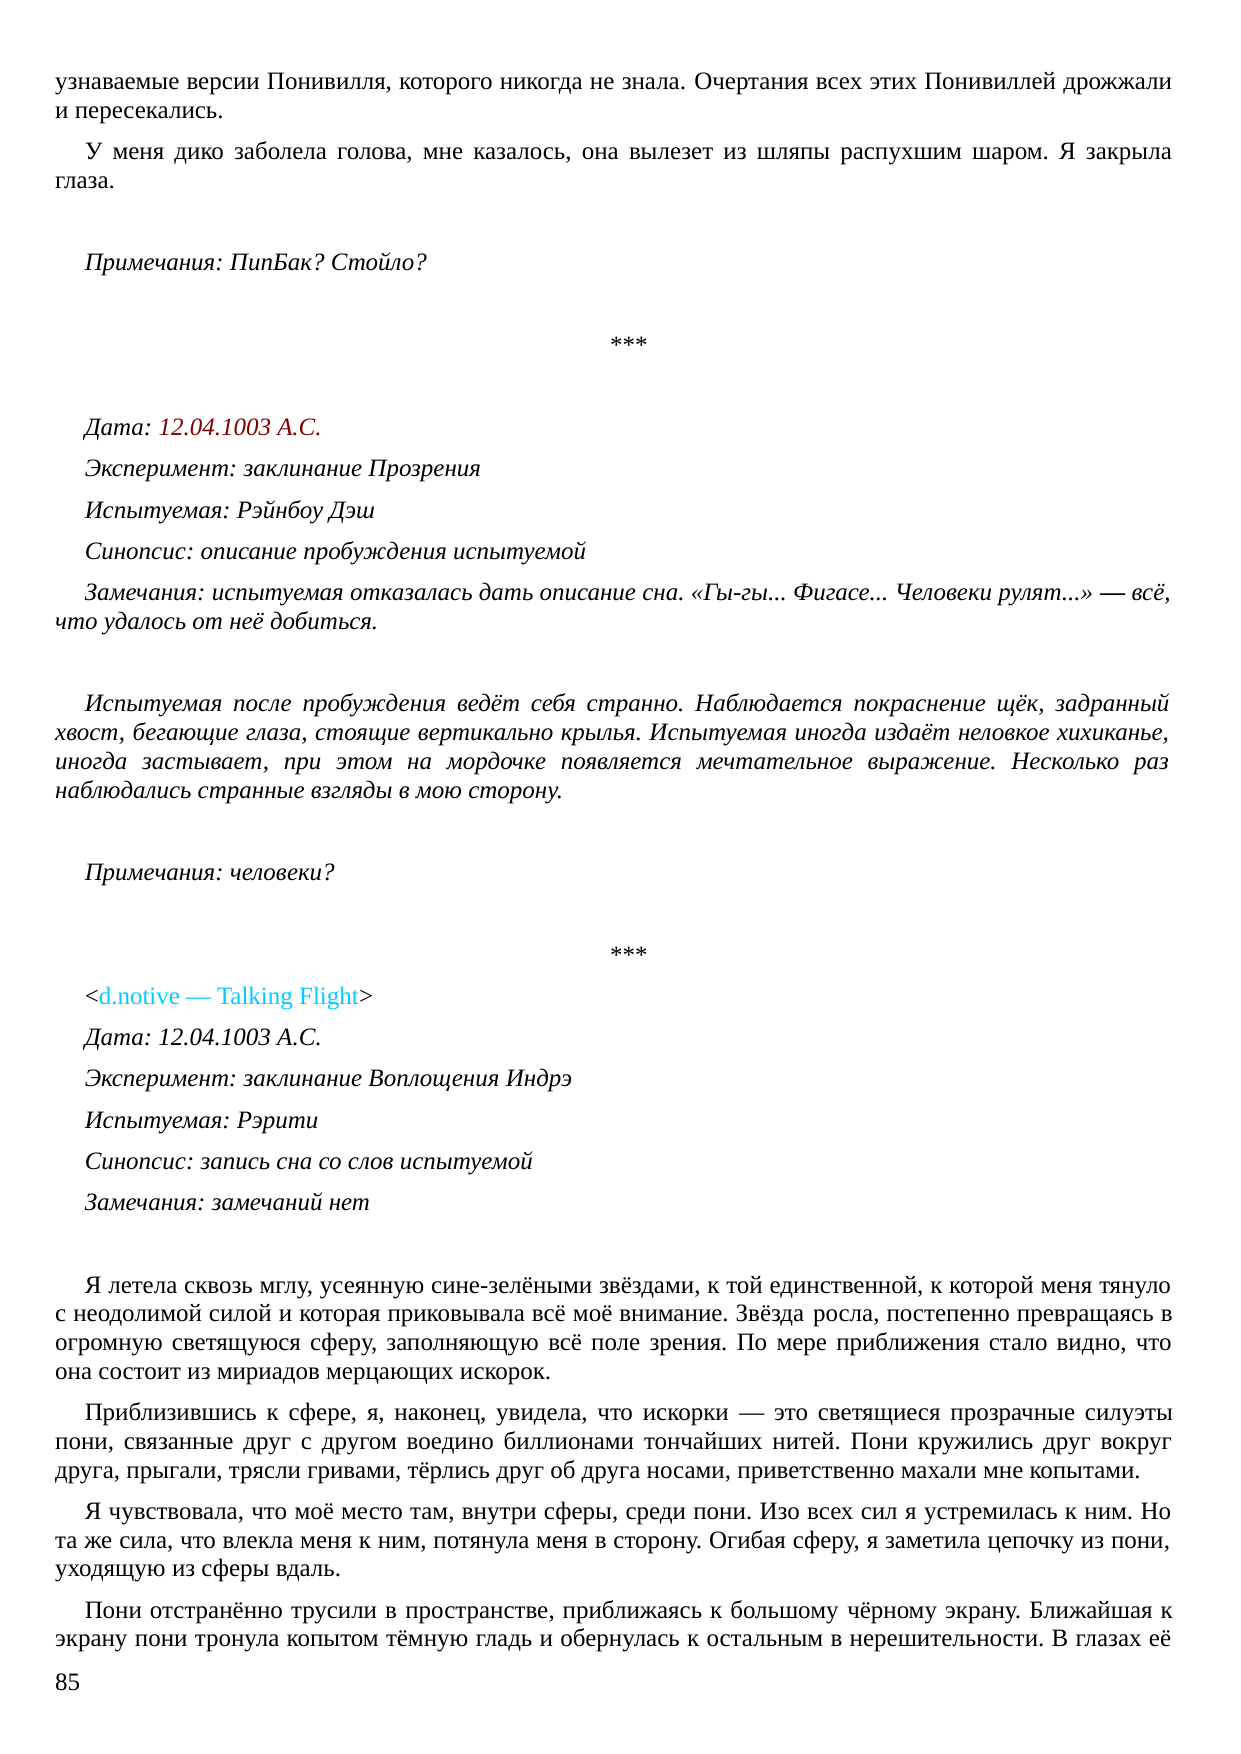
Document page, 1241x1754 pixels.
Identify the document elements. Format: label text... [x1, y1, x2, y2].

text узнаваемые версии Понивилля, которого никогда не знала. Очертания всех этих Понивиллей дрожжали и пересекались. [55, 66, 1173, 123]
text Приблизившись к сфере, я, наконец, увидела, что искорки — это светящиеся прозрачные силуэты пони, связанные друг с другом воедино биллионами тончайших нитей. Пони кружились друг вокруг друга, прыгали, трясли гривами, тёрлись друг об друга носами, приветственно махали мне копытами. [55, 1397, 1173, 1483]
text Пони отстранённо трусили в пространстве, приближаясь к большому чёрному экрану. Ближайшая к экрану пони тронула копытом тёмную гладь и обернулась к остальным в нерешительности. В глазах её [55, 1595, 1173, 1652]
text Я летела сквозь мглу, усеянную сине-зелёными звёздами, к той единственной, к которой меня тянуло с неодолимой силой и которая приковывала всё моё внимание. Звёзда росла, постепенно превращаясь в огромную светящуюся сферу, заполняющую всё поле зрения. По мере приближения стало видно, что она состоит из мириадов мерцающих искорок. [55, 1270, 1173, 1385]
text *** [55, 330, 1173, 358]
text Дата: 12.04.1003 А.С. [55, 1022, 1173, 1051]
text Эксперимент: заклинание Прозрения [55, 453, 1173, 482]
text Дата: 12.04.1003 А.С. [55, 412, 1173, 441]
text Испытуемая: Рэрити [55, 1105, 1173, 1133]
text Примечания: ПипБак? Стойло? [55, 247, 1173, 276]
text Испытуемая: Рэйнбоу Дэш [55, 495, 1173, 523]
text Замечания: замечаний нет [55, 1187, 1173, 1216]
text <d.notive — Talking Flight> [55, 981, 1173, 1010]
text Эксперимент: заклинание Воплощения Индрэ [55, 1063, 1173, 1092]
text Синопсис: описание пробуждения испытуемой [55, 536, 1173, 565]
text *** [55, 940, 1173, 968]
text Замечания: испытуемая отказалась дать описание сна. «Гы-гы... Фигасе... Человеки рулят...» — всё, что удалось от неё добиться. [55, 577, 1173, 635]
text Я чувствовала, что моё место там, внутри сферы, среди пони. Изо всех сил я устремилась к ним. Но та же сила, что влекла меня к ним, потянула меня в сторону. Огибая сферу, я заметила цепочку из пони, уходящую из сферы вдаль. [55, 1496, 1173, 1582]
text Синопсис: запись сна со слов испытуемой [55, 1146, 1173, 1175]
text Испытуемая после пробуждения ведёт себя странно. Наблюдается покраснение щёк, задранный хвост, бегающие глаза, стоящие вертикально крылья. Испытуемая иногда издаёт неловкое хихиканье, иногда застывает, при этом на мордочке появляется мечтательное выражение. Несколько раз наблюдались странные взгляды в мою сторону. [55, 688, 1173, 803]
text Примечания: человеки? [55, 857, 1173, 886]
text У меня дико заболела голова, мне казалось, она вылезет из шляпы распухшим шаром. Я закрыла глаза. [55, 136, 1173, 193]
